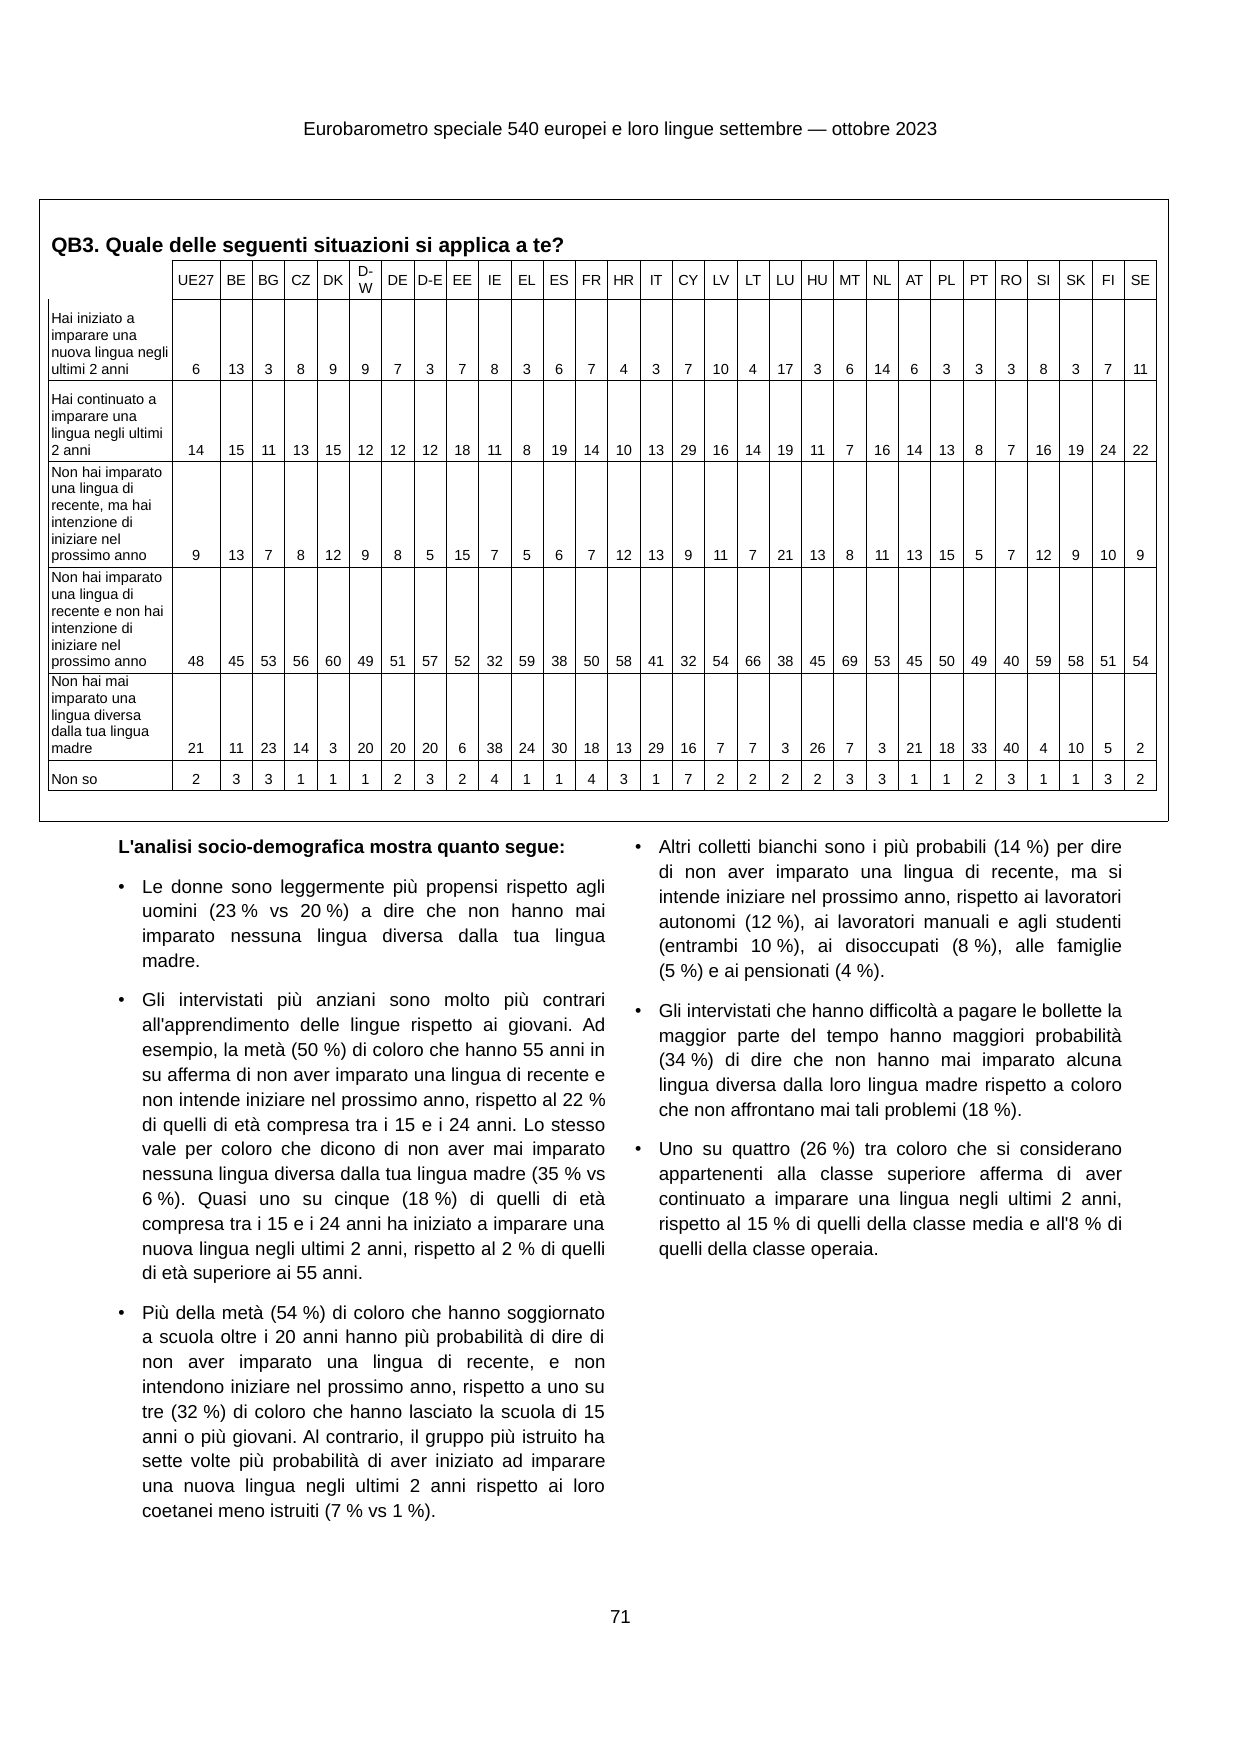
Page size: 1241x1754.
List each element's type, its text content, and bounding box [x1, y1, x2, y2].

table_cell 69 [834, 568, 866, 673]
table_cell 15 [931, 462, 963, 567]
table_cell 1 [285, 761, 317, 790]
table_cell 4 [608, 300, 640, 380]
table_cell 54 [1125, 568, 1156, 673]
table_cell 7 [705, 674, 737, 759]
table_cell 19 [1060, 381, 1092, 461]
list Altri colletti bianchi sono i più probabili (14 %) per dire di non aver imparato una lingua di recente, ma si intende iniziare nel prossimo anno, rispetto ai lavoratori autonomi (12 %), ai lavoratori manuali e agli studenti (entrambi 10 %), ai disoccupati (8 %), alle famiglie (5 %) e ai pensionati (4 %). [635, 822, 1122, 982]
table_cell 18 [931, 674, 963, 759]
table_cell 51 [1093, 568, 1124, 673]
table_cell 19 [770, 381, 801, 461]
table_cell 11 [1125, 300, 1156, 380]
table_cell 20 [350, 674, 381, 759]
table_cell 13 [641, 462, 672, 567]
table_cell 50 [576, 568, 607, 673]
table_cell 21 [770, 462, 801, 567]
table_cell 5 [512, 462, 543, 567]
table_cell 7 [382, 300, 414, 380]
table_cell 14 [285, 674, 317, 759]
table_cell 23 [253, 674, 284, 759]
table_cell 8 [285, 300, 317, 380]
table_cell 3 [802, 300, 833, 380]
table_cell SK [1060, 261, 1092, 299]
table_cell 29 [673, 381, 704, 461]
table_cell 9 [350, 300, 381, 380]
table_cell 7 [834, 381, 866, 461]
table_cell 3 [512, 300, 543, 380]
table_cell 7 [576, 300, 607, 380]
table_cell 3 [964, 300, 995, 380]
table_cell 4 [738, 300, 769, 380]
table_header QB3. Quale delle seguenti situazioni si applica a te? [48, 229, 1156, 260]
table_cell 7 [996, 381, 1027, 461]
table_cell 2 [770, 761, 801, 790]
table_cell 56 [285, 568, 317, 673]
table_cell CZ [285, 261, 317, 299]
table_cell 14 [576, 381, 607, 461]
table_cell 3 [996, 761, 1027, 790]
table_cell 3 [834, 761, 866, 790]
table_cell 8 [382, 462, 414, 567]
table_cell PT [964, 261, 995, 299]
table_cell 3 [415, 300, 446, 380]
table_cell 32 [479, 568, 511, 673]
table_cell 12 [350, 381, 381, 461]
table_cell 3 [221, 761, 252, 790]
table_cell 53 [253, 568, 284, 673]
table_cell 4 [1028, 674, 1059, 759]
table_cell 8 [1028, 300, 1059, 380]
table_cell 20 [382, 674, 414, 759]
table_cell 11 [253, 381, 284, 461]
table_cell 5 [1093, 674, 1124, 759]
table_cell 54 [705, 568, 737, 673]
table_cell 16 [1028, 381, 1059, 461]
table_cell HU [802, 261, 833, 299]
table_cell 38 [770, 568, 801, 673]
table_cell 2 [738, 761, 769, 790]
table_cell 6 [834, 300, 866, 380]
table_cell 7 [576, 462, 607, 567]
table_cell 26 [802, 674, 833, 759]
table_cell 2 [382, 761, 414, 790]
table_cell 45 [802, 568, 833, 673]
table_cell 3 [253, 300, 284, 380]
table_cell 32 [673, 568, 704, 673]
table_cell 16 [867, 381, 898, 461]
table_cell EL [512, 261, 543, 299]
table_cell 7 [673, 761, 704, 790]
table_cell 9 [1125, 462, 1156, 567]
table_cell 1 [931, 761, 963, 790]
table_cell 13 [221, 300, 252, 380]
table_cell 11 [802, 381, 833, 461]
table_cell 10 [608, 381, 640, 461]
table_cell UE27 [173, 261, 220, 299]
table_cell 6 [173, 300, 220, 380]
table_cell 15 [447, 462, 478, 567]
table_cell LV [705, 261, 737, 299]
table_cell 3 [770, 674, 801, 759]
text L'analisi socio-demografica mostra quanto segue: [118, 822, 605, 858]
table_cell 14 [867, 300, 898, 380]
table_cell 24 [1093, 381, 1124, 461]
table_cell 4 [576, 761, 607, 790]
table_cell 58 [1060, 568, 1092, 673]
table_cell 51 [382, 568, 414, 673]
table_cell 66 [738, 568, 769, 673]
table_cell 7 [673, 300, 704, 380]
table_cell 13 [641, 381, 672, 461]
text [40, 200, 1168, 821]
table_cell 2 [802, 761, 833, 790]
table_cell 8 [285, 462, 317, 567]
table_cell 11 [867, 462, 898, 567]
table_cell BG [253, 261, 284, 299]
table_cell 7 [447, 300, 478, 380]
table_cell Non hai imparato una lingua di recente e non hai intenzione di iniziare nel prossimo anno [49, 568, 172, 673]
list Le donne sono leggermente più propensi rispetto agli uomini (23 % vs 20 %) a dire che non hanno mai imparato nessuna lingua diversa dalla tua lingua madre. [118, 875, 605, 971]
table_cell MT [834, 261, 866, 299]
table_cell 9 [350, 462, 381, 567]
table_cell 3 [608, 761, 640, 790]
table_cell 7 [996, 462, 1027, 567]
table_cell Non so [49, 761, 172, 790]
table_cell 41 [641, 568, 672, 673]
table_cell 15 [318, 381, 349, 461]
table_cell 2 [173, 761, 220, 790]
table_cell 1 [512, 761, 543, 790]
table_cell 8 [964, 381, 995, 461]
table_cell 17 [770, 300, 801, 380]
table_cell 20 [415, 674, 446, 759]
table_cell 2 [1125, 674, 1156, 759]
table_cell 13 [899, 462, 930, 567]
table_cell 7 [738, 674, 769, 759]
table_cell PL [931, 261, 963, 299]
table_cell 9 [173, 462, 220, 567]
table_cell SE [1125, 261, 1156, 299]
table_cell 59 [1028, 568, 1059, 673]
table_cell 9 [318, 300, 349, 380]
table_cell 3 [996, 300, 1027, 380]
table_cell 7 [479, 462, 511, 567]
table_cell 1 [544, 761, 575, 790]
table_cell 58 [608, 568, 640, 673]
table_cell 10 [1060, 674, 1092, 759]
table_cell 6 [544, 462, 575, 567]
table_cell 14 [173, 381, 220, 461]
table_cell 9 [673, 462, 704, 567]
table_cell EE [447, 261, 478, 299]
table_cell 3 [931, 300, 963, 380]
table_cell 57 [415, 568, 446, 673]
table_cell 6 [544, 300, 575, 380]
table_cell FI [1093, 261, 1124, 299]
table_cell 33 [964, 674, 995, 759]
table_cell HR [608, 261, 640, 299]
table_cell [48, 260, 172, 299]
list Gli intervistati più anziani sono molto più contrari all'apprendimento delle lingue rispetto ai giovani. Ad esempio, la metà (50 %) di coloro che hanno 55 anni in su afferma di non aver imparato una lingua di recente e non intende iniziare nel prossimo anno, rispetto al 22 % di quelli di età compresa tra i 15 e i 24 anni. Lo stesso vale per coloro che dicono di non aver mai imparato nessuna lingua diversa dalla tua lingua madre (35 % vs 6 %). Quasi uno su cinque (18 %) di quelli di età compresa tra i 15 e i 24 anni ha iniziato a imparare una nuova lingua negli ultimi 2 anni, rispetto al 2 % di quelli di età superiore ai 55 anni. [118, 989, 605, 1284]
table_cell 13 [931, 381, 963, 461]
table_cell RO [996, 261, 1027, 299]
table_cell 2 [447, 761, 478, 790]
table_cell 21 [173, 674, 220, 759]
table_cell 11 [705, 462, 737, 567]
table_cell 3 [867, 674, 898, 759]
text [39, 177, 1168, 199]
table_cell NL [867, 261, 898, 299]
list Uno su quattro (26 %) tra coloro che si considerano appartenenti alla classe superiore afferma di aver continuato a imparare una lingua negli ultimi 2 anni, rispetto al 15 % di quelli della classe media e all'8 % di quelli della classe operaia. [635, 1138, 1122, 1259]
table_cell DE [382, 261, 414, 299]
table_cell Non hai imparato una lingua di recente, ma hai intenzione di iniziare nel prossimo anno [49, 462, 172, 567]
table_cell 8 [479, 300, 511, 380]
table_cell IT [641, 261, 672, 299]
table_cell 49 [350, 568, 381, 673]
table_cell LU [770, 261, 801, 299]
table_cell CY [673, 261, 704, 299]
table_cell 13 [608, 674, 640, 759]
table_cell D-E [415, 261, 446, 299]
table_cell 30 [544, 674, 575, 759]
table_cell 13 [802, 462, 833, 567]
table_cell 7 [1093, 300, 1124, 380]
table_cell 49 [964, 568, 995, 673]
table_cell 12 [415, 381, 446, 461]
table_cell 18 [447, 381, 478, 461]
table_cell BE [221, 261, 252, 299]
table_cell 5 [964, 462, 995, 567]
table_cell Hai iniziato a imparare una nuova lingua negli ultimi 2 anni [49, 299, 172, 380]
table_cell 40 [996, 674, 1027, 759]
table_cell 16 [705, 381, 737, 461]
table_cell 2 [964, 761, 995, 790]
table_cell 60 [318, 568, 349, 673]
table_cell 11 [479, 381, 511, 461]
table_cell Non hai mai imparato una lingua diversa dalla tua lingua madre [49, 674, 172, 759]
table_cell 12 [608, 462, 640, 567]
table_cell 1 [318, 761, 349, 790]
list Gli intervistati che hanno difficoltà a pagare le bollette la maggior parte del tempo hanno maggiori probabilità (34 %) di dire che non hanno mai imparato alcuna lingua diversa dalla loro lingua madre rispetto a coloro che non affrontano mai tali problemi (18 %). [635, 999, 1122, 1120]
table_cell 3 [415, 761, 446, 790]
table_cell FR [576, 261, 607, 299]
table_cell LT [738, 261, 769, 299]
table_cell IE [479, 261, 511, 299]
table_cell 8 [512, 381, 543, 461]
table_cell Hai continuato a imparare una lingua negli ultimi 2 anni [49, 381, 172, 461]
table_cell 1 [641, 761, 672, 790]
table_cell 9 [1060, 462, 1092, 567]
table_cell 10 [705, 300, 737, 380]
table_cell DK [318, 261, 349, 299]
table_cell 50 [931, 568, 963, 673]
table_cell 1 [350, 761, 381, 790]
table_cell 15 [221, 381, 252, 461]
table_cell 45 [221, 568, 252, 673]
table_cell 3 [253, 761, 284, 790]
table_cell 59 [512, 568, 543, 673]
table_cell 48 [173, 568, 220, 673]
table_cell 5 [415, 462, 446, 567]
table_cell 18 [576, 674, 607, 759]
table_cell 21 [899, 674, 930, 759]
table_cell 16 [673, 674, 704, 759]
table_cell 14 [738, 381, 769, 461]
table_cell 7 [834, 674, 866, 759]
table_cell 8 [834, 462, 866, 567]
table_cell 1 [1028, 761, 1059, 790]
table_cell 53 [867, 568, 898, 673]
table_cell 4 [479, 761, 511, 790]
table_cell 2 [705, 761, 737, 790]
table_cell 13 [285, 381, 317, 461]
table_cell 38 [544, 568, 575, 673]
table_cell 38 [479, 674, 511, 759]
table_cell 13 [221, 462, 252, 567]
table_cell 24 [512, 674, 543, 759]
table_cell 45 [899, 568, 930, 673]
table_cell 2 [1125, 761, 1156, 790]
table_cell 3 [1093, 761, 1124, 790]
table_cell AT [899, 261, 930, 299]
table_cell 3 [318, 674, 349, 759]
table_cell 19 [544, 381, 575, 461]
table_cell 7 [738, 462, 769, 567]
table_cell 1 [899, 761, 930, 790]
table_cell 11 [221, 674, 252, 759]
table_cell 6 [899, 300, 930, 380]
table_cell 7 [253, 462, 284, 567]
table_cell D-W [350, 261, 381, 299]
table_cell 29 [641, 674, 672, 759]
table_cell SI [1028, 261, 1059, 299]
table_cell 14 [899, 381, 930, 461]
table_cell 3 [641, 300, 672, 380]
table_cell 22 [1125, 381, 1156, 461]
table_cell 10 [1093, 462, 1124, 567]
table_cell 12 [1028, 462, 1059, 567]
list Più della metà (54 %) di coloro che hanno soggiornato a scuola oltre i 20 anni hanno più probabilità di dire di non aver imparato una lingua di recente, e non intendono iniziare nel prossimo anno, rispetto a uno su tre (32 %) di coloro che hanno lasciato la scuola di 15 anni o più giovani. Al contrario, il gruppo più istruito ha sette volte più probabilità di aver iniziato ad imparare una nuova lingua negli ultimi 2 anni rispetto ai loro coetanei meno istruiti (7 % vs 1 %). [118, 1301, 605, 1521]
table_cell 52 [447, 568, 478, 673]
table_cell 12 [382, 381, 414, 461]
table_cell 40 [996, 568, 1027, 673]
table_cell 12 [318, 462, 349, 567]
table_cell 3 [1060, 300, 1092, 380]
table_cell ES [544, 261, 575, 299]
table_cell 3 [867, 761, 898, 790]
table_cell 6 [447, 674, 478, 759]
list [635, 177, 1122, 198]
table_cell 1 [1060, 761, 1092, 790]
